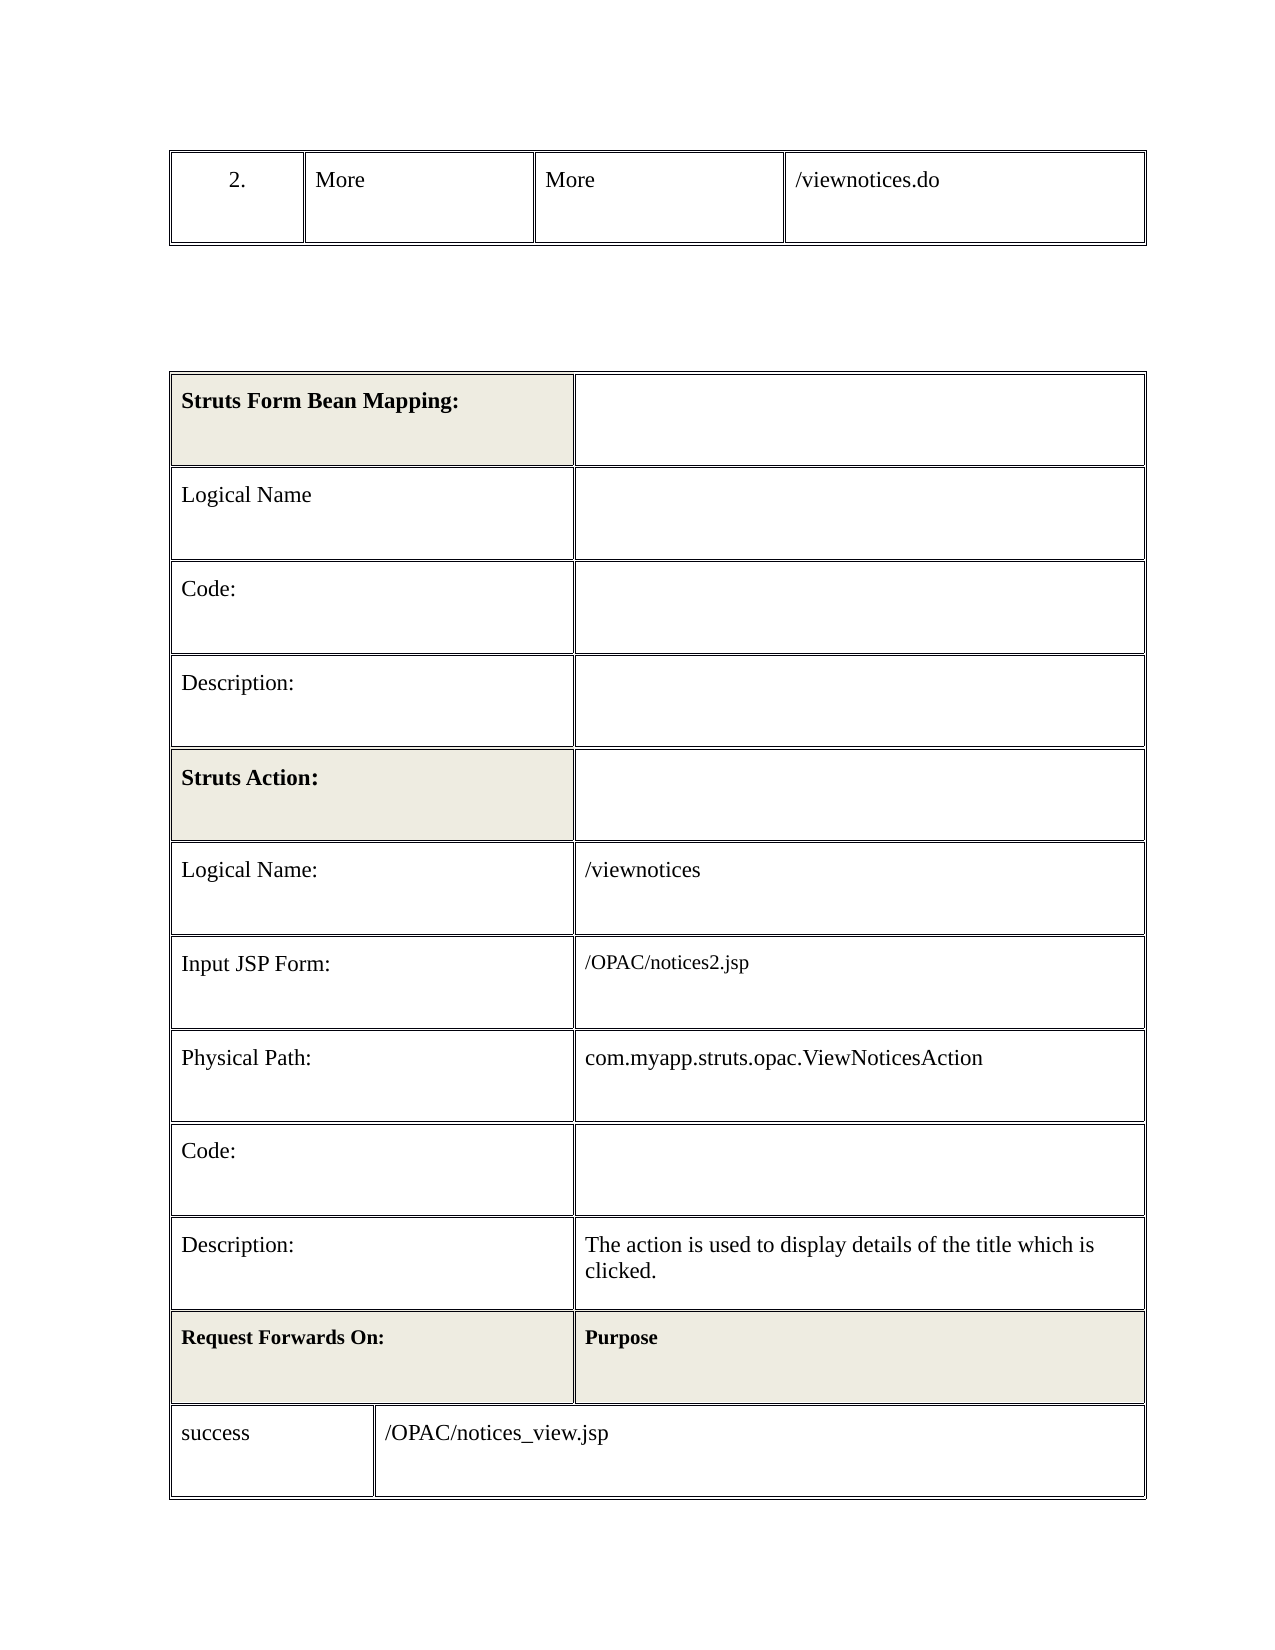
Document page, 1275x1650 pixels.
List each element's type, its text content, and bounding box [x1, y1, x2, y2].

table_header [576, 375, 1144, 465]
table_cell The action is used to display details of the title which is clicked. [576, 1218, 1144, 1309]
table_cell com.myapp.struts.opac.ViewNoticesAction [576, 1031, 1144, 1121]
table_cell Description: [172, 1218, 573, 1309]
table_cell 2. [172, 153, 303, 242]
table_cell Physical Path: [172, 1031, 573, 1121]
table_cell Logical Name: [172, 843, 573, 934]
table_cell [576, 562, 1144, 652]
table_cell Input JSP Form: [172, 937, 573, 1027]
table_cell [576, 1125, 1144, 1215]
table_cell [576, 750, 1144, 840]
table_cell [576, 468, 1144, 559]
table_cell Code: [172, 562, 573, 652]
table_cell Purpose [576, 1312, 1144, 1402]
table_cell [576, 656, 1144, 746]
table_cell Request Forwards On: [172, 1312, 573, 1402]
table_cell Code: [172, 1125, 573, 1215]
table_cell /viewnotices [576, 843, 1144, 934]
table_cell success [172, 1406, 373, 1496]
table_cell Struts Action: [172, 750, 573, 840]
table_header Struts Form Bean Mapping: [172, 375, 573, 465]
table_cell /viewnotices.do [786, 153, 1144, 242]
table_cell More [306, 153, 533, 242]
table_cell Logical Name [172, 468, 573, 559]
table_cell /OPAC/notices2.jsp [576, 937, 1144, 1027]
table_cell /OPAC/notices_view.jsp [376, 1406, 1144, 1496]
table_cell More [536, 153, 783, 242]
table_cell Description: [172, 656, 573, 746]
